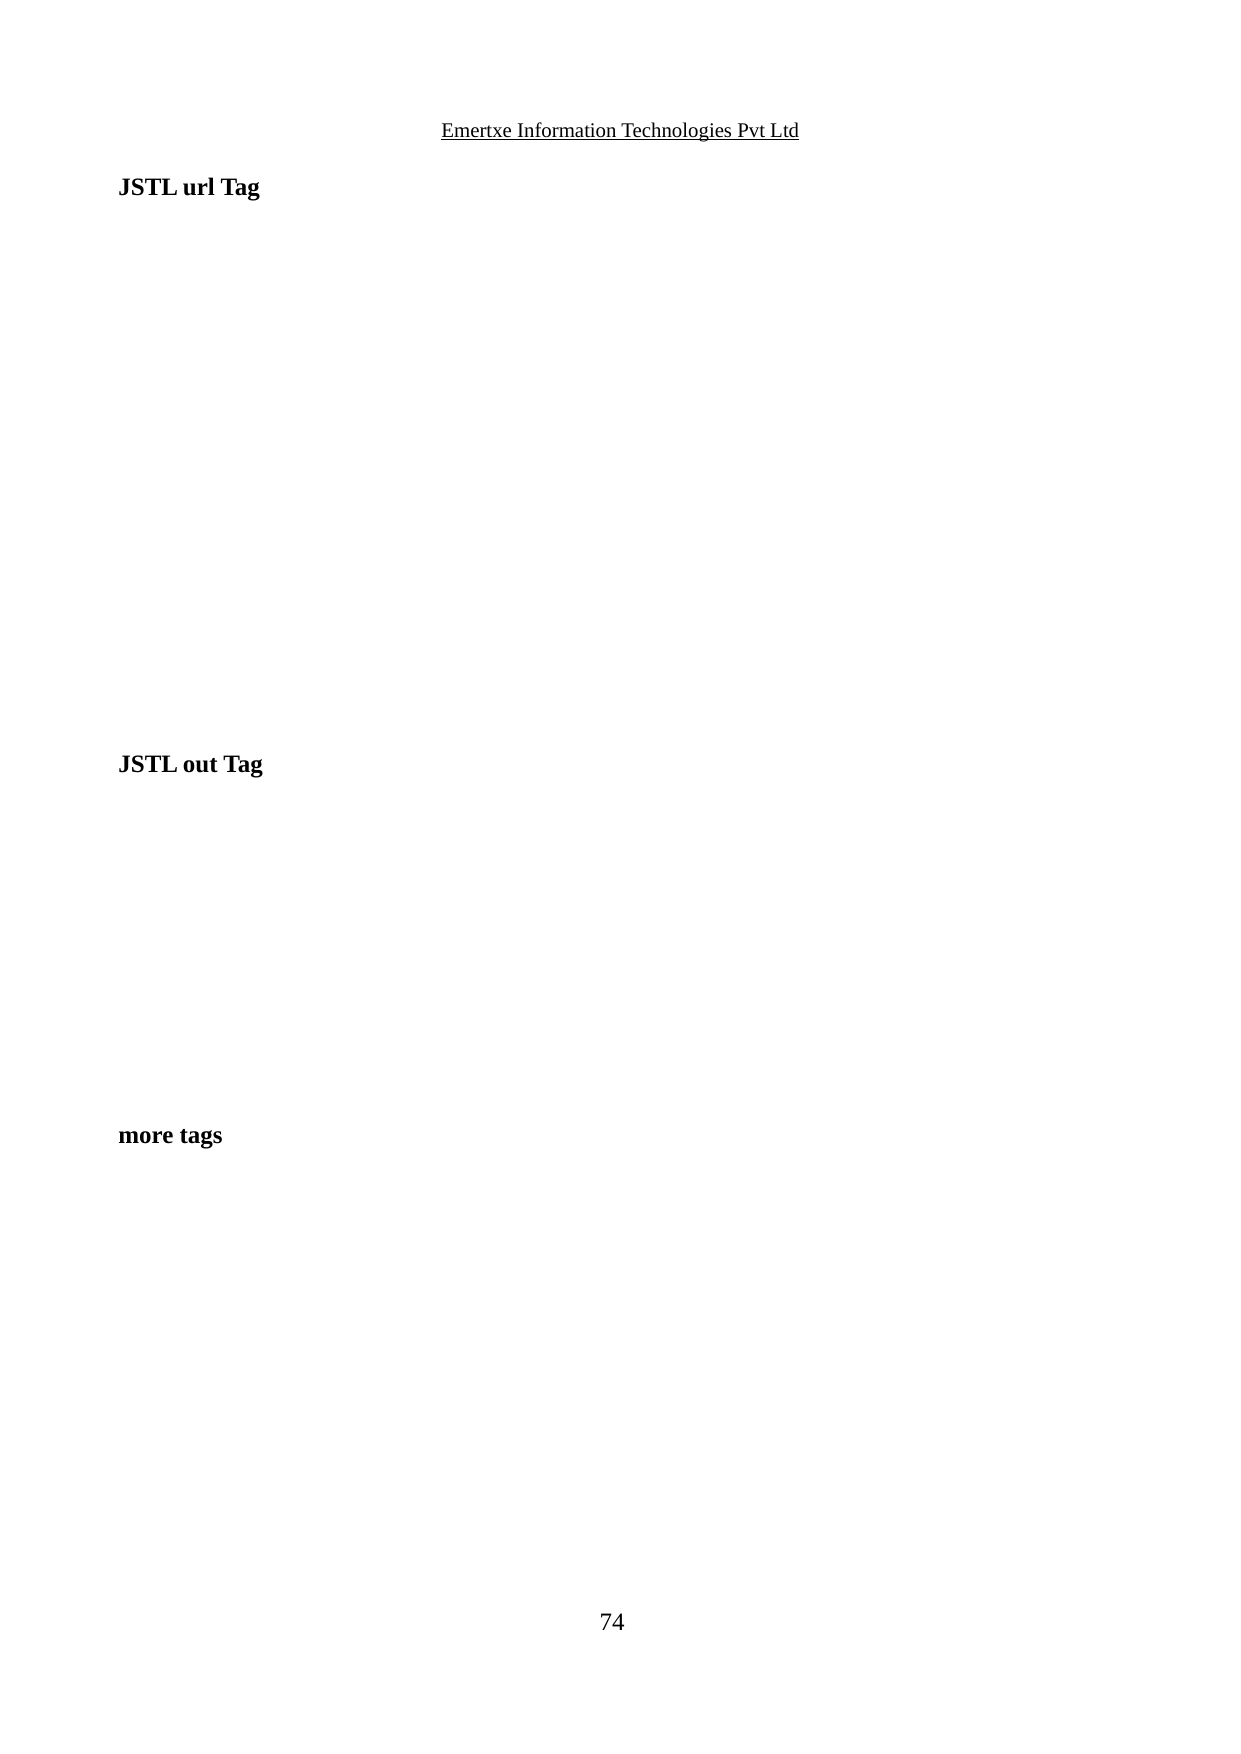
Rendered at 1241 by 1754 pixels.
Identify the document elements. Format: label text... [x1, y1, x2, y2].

text more tags [118, 1120, 1122, 1149]
text JSTL url Tag [118, 172, 1122, 200]
text JSTL out Tag [118, 749, 1122, 778]
